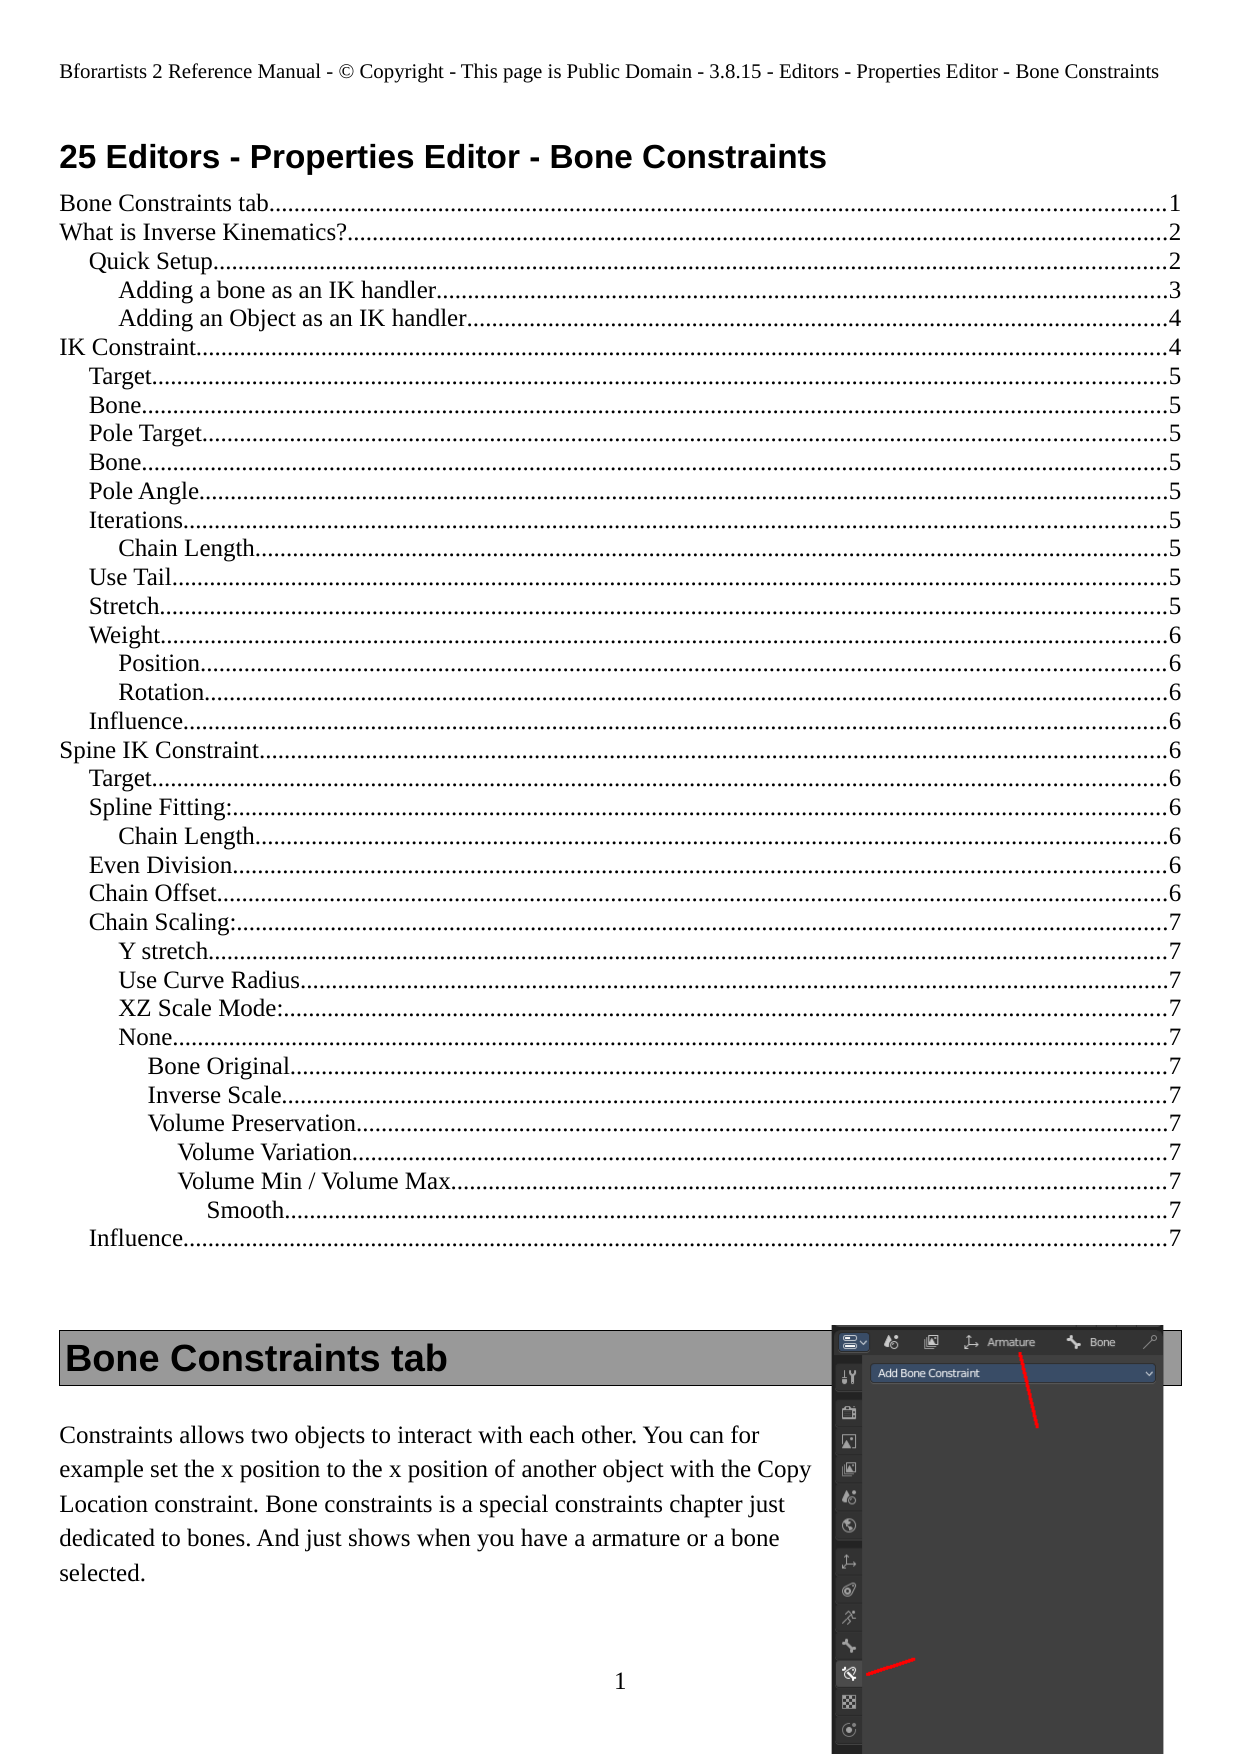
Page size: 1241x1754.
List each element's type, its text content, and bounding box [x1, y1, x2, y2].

text Pole Target 5 [88, 418, 1181, 447]
text Quick Setup 2 [88, 246, 1181, 275]
text Use Tail 5 [88, 562, 1181, 591]
text Stretch 5 [88, 591, 1181, 620]
text Spine IK Constraint 6 [59, 735, 1181, 763]
text Smooth 7 [206, 1195, 1181, 1223]
text IK Constraint 4 [59, 332, 1181, 361]
text Inverse Scale 7 [147, 1080, 1181, 1108]
text Position 6 [118, 648, 1181, 677]
text Chain Scaling: 7 [88, 907, 1181, 936]
text Bone Constraints tab 1 [59, 188, 1181, 217]
subtitle 25 Editors - Properties Editor - Bone Constraints [59, 138, 1181, 176]
text Spline Fitting: 6 [88, 792, 1181, 821]
text Rotation 6 [118, 677, 1181, 706]
text Volume Preservation 7 [147, 1108, 1181, 1137]
text Bone 5 [88, 447, 1181, 476]
text Adding a bone as an IK handler 3 [118, 275, 1181, 303]
text Chain Length 5 [118, 533, 1181, 562]
text Chain Offset 6 [88, 878, 1181, 907]
text Target 5 [88, 361, 1181, 390]
text Target 6 [88, 763, 1181, 792]
table_header [1164, 1331, 1181, 1385]
text None 7 [118, 1022, 1181, 1051]
text Weight 6 [88, 620, 1181, 648]
text Volume Min / Volume Max 7 [177, 1166, 1181, 1195]
text Constraints allows two objects to interact with each other. You can for example set the x position to the x position of another object with the Copy Location constraint. Bone constraints is a special constraints chapter just dedicated to bones. And just shows when you have a armature or a bone selected. [59, 1420, 831, 1587]
text Influence 7 [88, 1223, 1181, 1252]
text Adding an Object as an IK handler 4 [118, 303, 1181, 332]
text What is Inverse Kinematics? 2 [59, 217, 1181, 246]
text Y stretch 7 [118, 936, 1181, 965]
text Bone Original 7 [147, 1051, 1181, 1080]
text Pole Angle 5 [88, 476, 1181, 505]
picture [831, 1325, 1164, 1754]
text Bone 5 [88, 390, 1181, 418]
text Iterations 5 [88, 505, 1181, 533]
table_header Bone Constraints tab [60, 1331, 831, 1385]
text Influence 6 [88, 706, 1181, 735]
text XZ Scale Mode: 7 [118, 993, 1181, 1022]
text Use Curve Radius 7 [118, 965, 1181, 993]
text Volume Variation 7 [177, 1137, 1181, 1166]
text Even Division 6 [88, 850, 1181, 878]
text Chain Length 6 [118, 821, 1181, 850]
